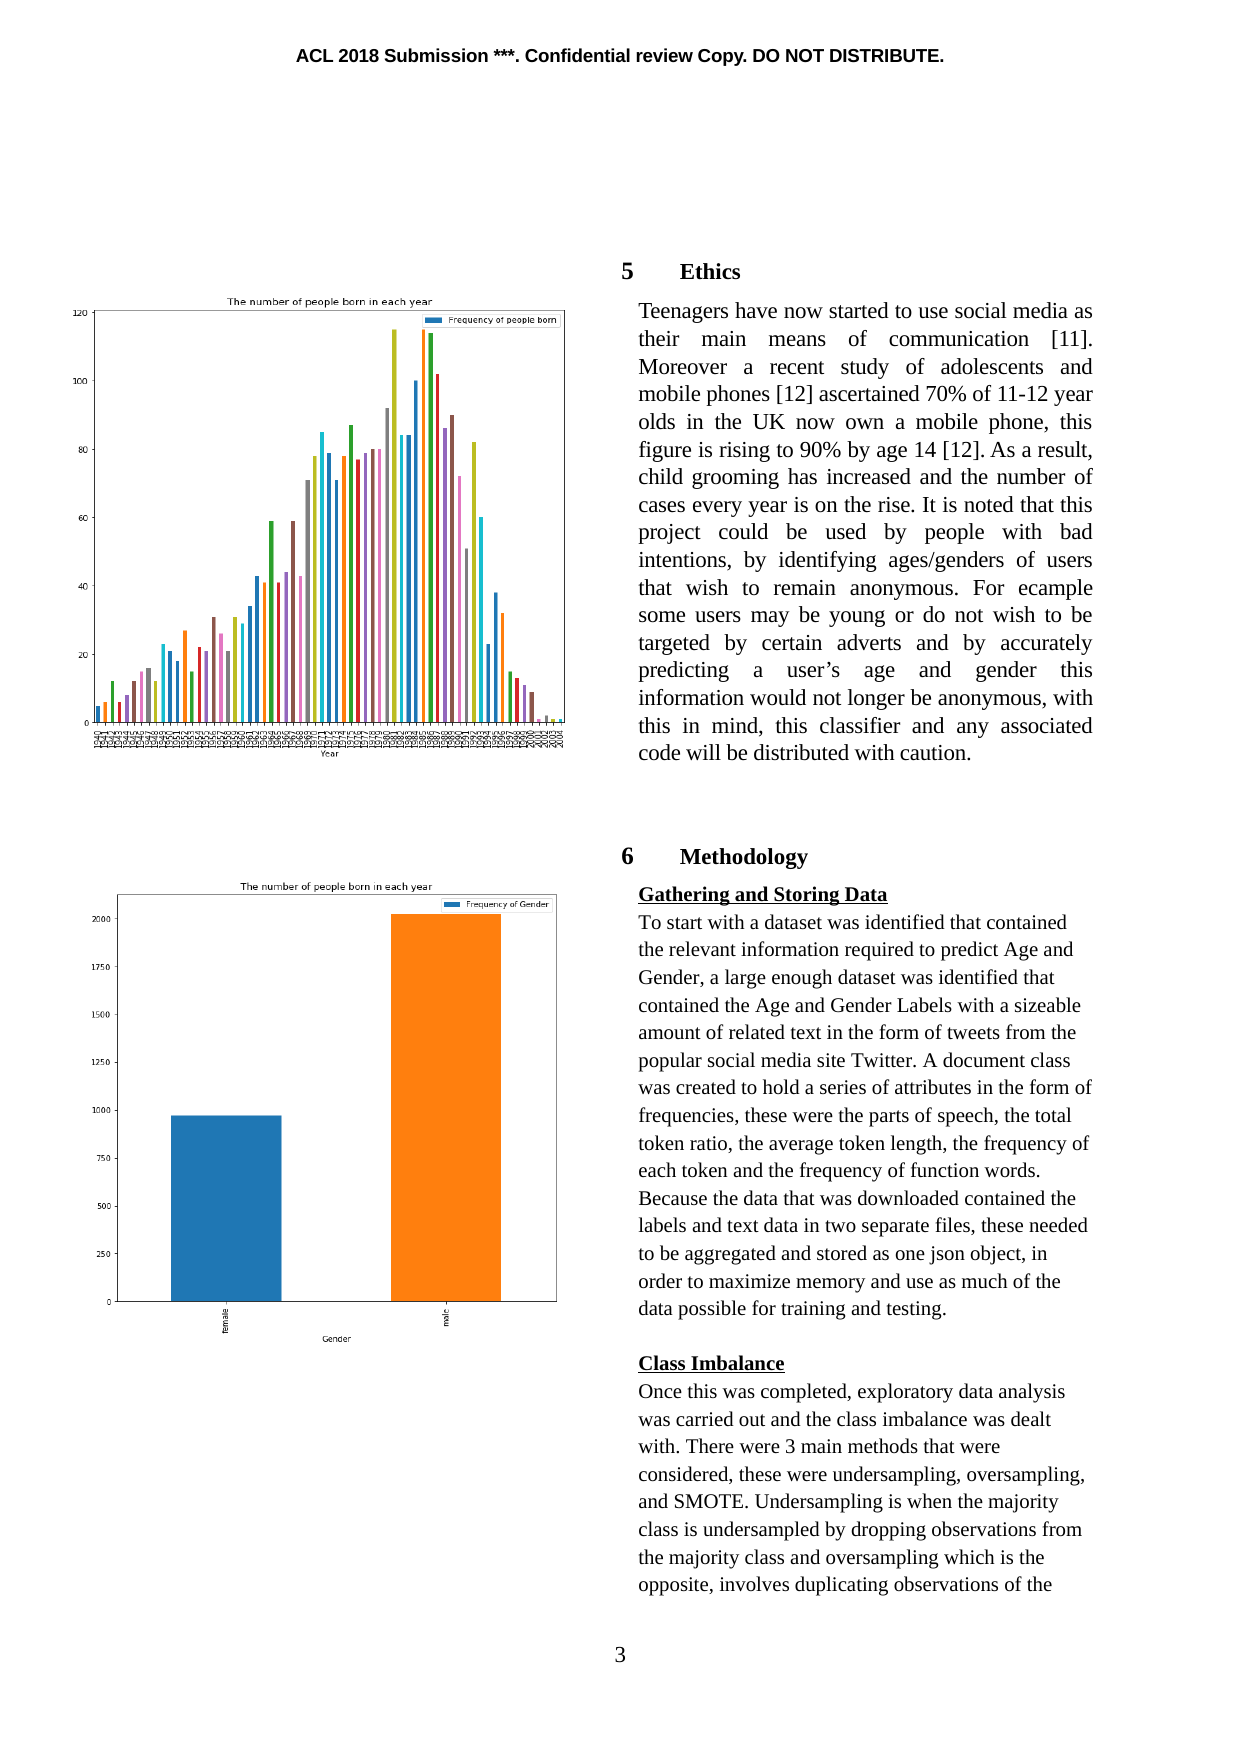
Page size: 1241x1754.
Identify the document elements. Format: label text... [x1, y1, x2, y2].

list Ethics [621, 256, 1093, 285]
text Gathering and Storing Data [638, 882, 1093, 906]
picture [67, 292, 572, 763]
text Once this was completed, exploratory data analysis was carried out and the class imbalance was dealt with. There were 3 main methods that were considered, these were undersampling, oversampling, and SMOTE. Undersampling is when the majority class is undersampled by dropping observations from the majority class and oversampling which is the opposite, involves duplicating observations of the [638, 1379, 1093, 1596]
picture [85, 877, 563, 1348]
list Methodology [621, 841, 1093, 869]
text Teenagers have now started to use social media as their main means of communication [11]. Moreover a recent study of adolescents and mobile phones [12] ascertained 70% of 11-12 year olds in the UK now own a mobile phone, this figure is rising to 90% by age 14 [12]. As a result, child grooming has increased and the number of cases every year is on the rise. It is noted that this project could be used by people with bad intentions, by identifying ages/genders of users that wish to remain anonymous. For ecample some users may be young or do not wish to be targeted by certain adverts and by accurately predicting a user’s age and gender this information would not longer be anonymous, with this in mind, this classifier and any associated code will be distributed with caution. [638, 298, 1093, 766]
text To start with a dataset was identified that contained the relevant information required to predict Age and Gender, a large enough dataset was identified that contained the Age and Gender Labels with a sizeable amount of related text in the form of tweets from the popular social media site Twitter. A document class was created to hold a series of attributes in the form of frequencies, these were the parts of speech, the total token ratio, the average token length, the frequency of each token and the frequency of function words. Because the data that was downloaded contained the labels and text data in two separate files, these needed to be aggregated and stored as one json object, in order to maximize memory and use as much of the data possible for training and testing. [638, 910, 1093, 1320]
text Class Imbalance [638, 1351, 1093, 1375]
